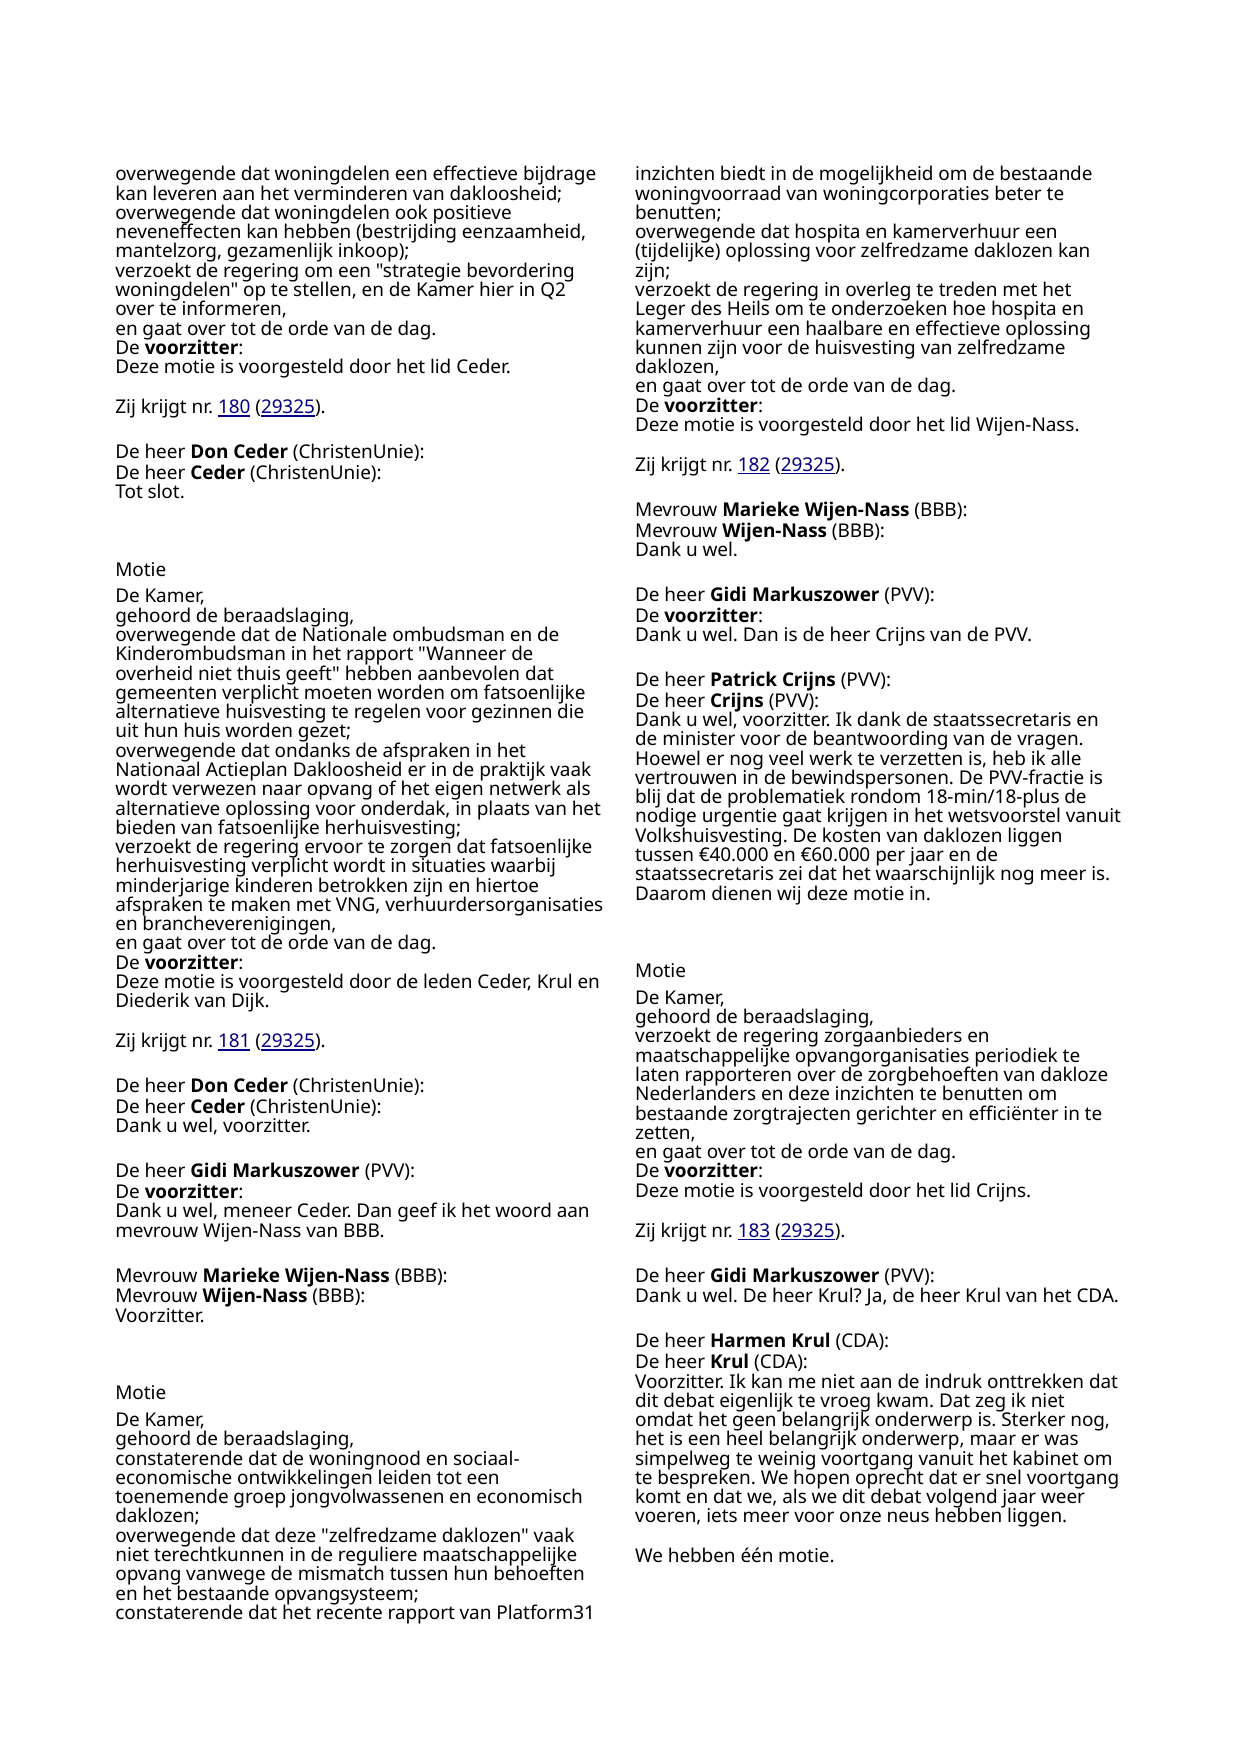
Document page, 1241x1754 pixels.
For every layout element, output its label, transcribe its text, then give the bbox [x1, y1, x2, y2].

text overwegende dat woningdelen ook positieve neveneffecten kan hebben (bestrijding eenzaamheid, mantelzorg, gezamenlijk inkoop); [115, 204, 605, 262]
text De voorzitter: [115, 1183, 605, 1202]
text verzoekt de regering in overleg te treden met het Leger des Heils om te onderzoeken hoe hospita en kamerverhuur een haalbare en effectieve oplossing kunnen zijn voor de huisvesting van zelfredzame daklozen, [635, 281, 1125, 377]
text en gaat over tot de orde van de dag. [115, 934, 605, 954]
text Deze motie is voorgesteld door de leden Ceder, Krul en Diederik van Dijk. [115, 973, 605, 1011]
text Voorzitter. Ik kan me niet aan de indruk onttrekken dat dit debat eigenlijk te vroeg kwam. Dat zeg ik niet omdat het geen belangrijk onderwerp is. Sterker nog, het is een heel belangrijk onderwerp, maar er was simpelweg te weinig voortgang vanuit het kabinet om te bespreken. We hopen oprecht dat er snel voortgang komt en dat we, als we dit debat volgend jaar weer voeren, iets meer voor onze neus hebben liggen. [635, 1373, 1125, 1527]
text Dank u wel, voorzitter. Ik dank de staatssecretaris en de minister voor de beantwoording van de vragen. Hoewel er nog veel werk te verzetten is, heb ik alle vertrouwen in de bewindspersonen. De PVV-fractie is blij dat de problematiek rondom 18-min/18-plus de nodige urgentie gaat krijgen in het wetsvoorstel vanuit Volkshuisvesting. De kosten van daklozen liggen tussen €40.000 en €60.000 per jaar en de staatssecretaris zei dat het waarschijnlijk nog meer is. Daarom dienen wij deze motie in. [635, 711, 1125, 904]
text Motie [115, 1379, 605, 1405]
text Mevrouw Wijen-Nass (BBB): [115, 1287, 605, 1307]
text De voorzitter: [635, 607, 1125, 626]
text De heer Don Ceder (ChristenUnie): [115, 438, 605, 464]
text en gaat over tot de orde van de dag. [635, 377, 1125, 397]
text De heer Ceder (ChristenUnie): [115, 464, 605, 483]
text Deze motie is voorgesteld door het lid Crijns. [635, 1182, 1125, 1201]
text Dank u wel. De heer Krul? Ja, de heer Krul van het CDA. [635, 1287, 1125, 1307]
text Deze motie is voorgesteld door het lid Wijen-Nass. [635, 416, 1125, 435]
text overwegende dat hospita en kamerverhuur een (tijdelijke) oplossing voor zelfredzame daklozen kan zijn; [635, 223, 1125, 281]
text We hebben één motie. [635, 1547, 1125, 1567]
text Dank u wel. Dan is de heer Crijns van de PVV. [635, 626, 1125, 645]
text De voorzitter: [635, 1162, 1125, 1182]
text verzoekt de regering ervoor te zorgen dat fatsoenlijke herhuisvesting verplicht wordt in situaties waarbij minderjarige kinderen betrokken zijn en hiertoe afspraken te maken met VNG, verhuurdersorganisaties en brancheverenigingen, [115, 838, 605, 934]
text Zij krijgt nr. 183 (29325). [635, 1222, 1125, 1241]
text De voorzitter: [115, 339, 605, 358]
text overwegende dat deze "zelfredzame daklozen" vaak niet terechtkunnen in de reguliere maatschappelijke opvang vanwege de mismatch tussen hun behoeften en het bestaande opvangsysteem; [115, 1527, 605, 1604]
text Mevrouw Wijen-Nass (BBB): [635, 522, 1125, 541]
text Voorzitter. [115, 1307, 605, 1326]
text inzichten biedt in de mogelijkheid om de bestaande woningvoorraad van woningcorporaties beter te benutten; [635, 165, 1125, 223]
text verzoekt de regering om een "strategie bevordering woningdelen" op te stellen, en de Kamer hier in Q2 over te informeren, [115, 262, 605, 319]
text Dank u wel, meneer Ceder. Dan geef ik het woord aan mevrouw Wijen-Nass van BBB. [115, 1202, 605, 1241]
text De heer Don Ceder (ChristenUnie): [115, 1072, 605, 1098]
text verzoekt de regering zorgaanbieders en maatschappelijke opvangorganisaties periodiek te laten rapporteren over de zorgbehoeften van dakloze Nederlanders en deze inzichten te benutten om bestaande zorgtrajecten gerichter en efficiënter in te zetten, [635, 1027, 1125, 1143]
text Motie [635, 957, 1125, 983]
text Zij krijgt nr. 181 (29325). [115, 1032, 605, 1051]
text De heer Krul (CDA): [635, 1353, 1125, 1373]
text De voorzitter: [635, 397, 1125, 416]
text Deze motie is voorgesteld door het lid Ceder. [115, 358, 605, 377]
text en gaat over tot de orde van de dag. [115, 319, 605, 339]
text De heer Harmen Krul (CDA): [635, 1328, 1125, 1353]
text De heer Crijns (PVV): [635, 692, 1125, 711]
text Zij krijgt nr. 180 (29325). [115, 398, 605, 417]
text Zij krijgt nr. 182 (29325). [635, 456, 1125, 475]
text De heer Patrick Crijns (PVV): [635, 666, 1125, 692]
text overwegende dat woningdelen een effectieve bijdrage kan leveren aan het verminderen van dakloosheid; [115, 165, 605, 204]
text overwegende dat de Nationale ombudsman en de Kinderombudsman in het rapport "Wanneer de overheid niet thuis geeft" hebben aanbevolen dat gemeenten verplicht moeten worden om fatsoenlijke alternatieve huisvesting te regelen voor gezinnen die uit hun huis worden gezet; [115, 626, 605, 742]
text en gaat over tot de orde van de dag. [635, 1143, 1125, 1162]
text Mevrouw Marieke Wijen-Nass (BBB): [115, 1262, 605, 1287]
text gehoord de beraadslaging, [115, 1430, 605, 1450]
text De heer Gidi Markuszower (PVV): [115, 1157, 605, 1183]
text constaterende dat het recente rapport van Platform31 [115, 1604, 605, 1623]
text Motie [115, 556, 605, 582]
text De voorzitter: [115, 954, 605, 973]
text overwegende dat ondanks de afspraken in het Nationaal Actieplan Dakloosheid er in de praktijk vaak wordt verwezen naar opvang of het eigen netwerk als alternatieve oplossing voor onderdak, in plaats van het bieden van fatsoenlijke herhuisvesting; [115, 742, 605, 838]
text constaterende dat de woningnood en sociaal-economische ontwikkelingen leiden tot een toenemende groep jongvolwassenen en economisch daklozen; [115, 1450, 605, 1527]
text Mevrouw Marieke Wijen-Nass (BBB): [635, 496, 1125, 522]
text gehoord de beraadslaging, [635, 1008, 1125, 1027]
text De Kamer, [635, 989, 1125, 1008]
text De Kamer, [115, 1411, 605, 1430]
text De Kamer, [115, 587, 605, 607]
text Dank u wel, voorzitter. [115, 1117, 605, 1137]
text gehoord de beraadslaging, [115, 607, 605, 626]
text Dank u wel. [635, 541, 1125, 560]
text Tot slot. [115, 483, 605, 502]
text De heer Gidi Markuszower (PVV): [635, 1262, 1125, 1287]
text De heer Gidi Markuszower (PVV): [635, 581, 1125, 607]
text De heer Ceder (ChristenUnie): [115, 1098, 605, 1117]
